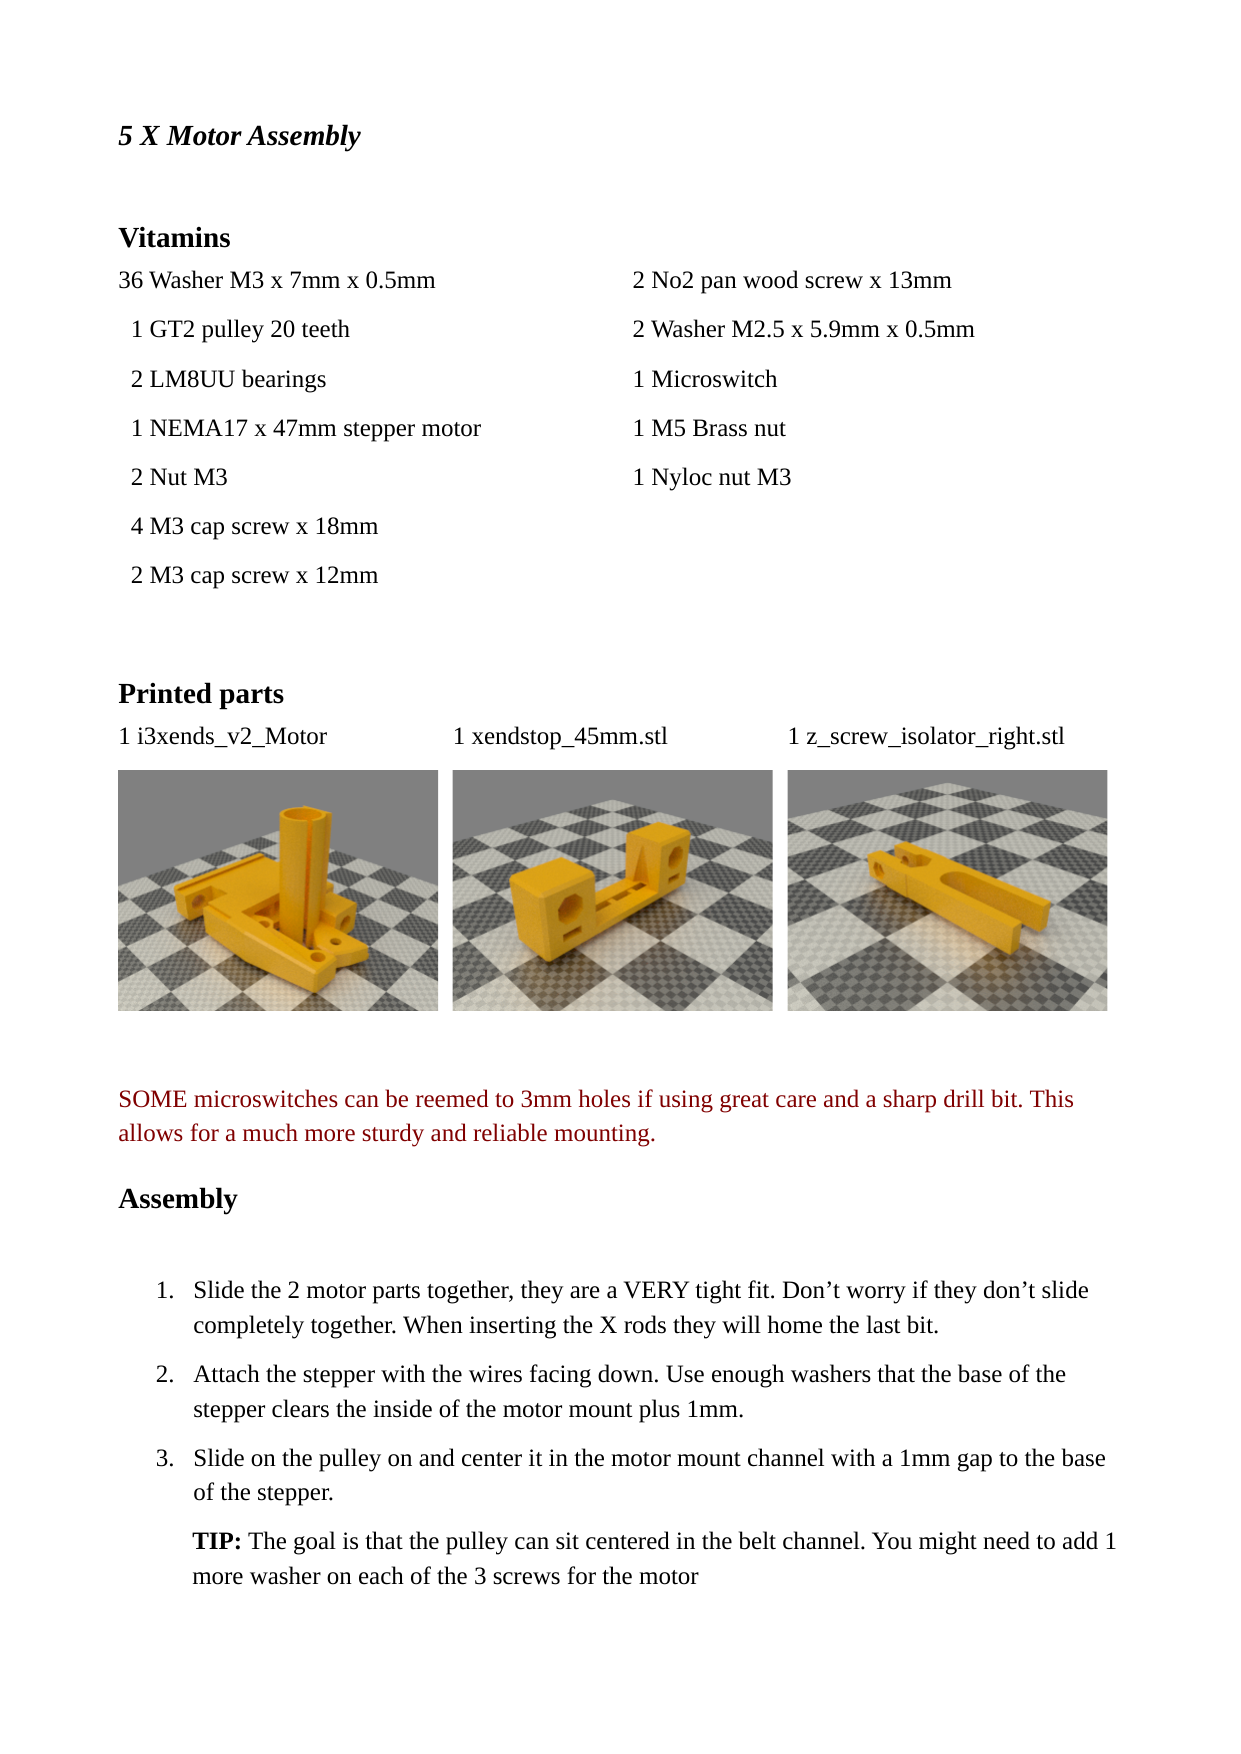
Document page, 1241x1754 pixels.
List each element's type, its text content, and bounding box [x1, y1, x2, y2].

picture [452, 770, 773, 1011]
picture [787, 770, 1108, 1011]
list Slide on the pulley on and center it in the motor mount channel with a 1mm gap to the base of the stepper. [156, 1443, 1122, 1506]
text SOME microswitches can be reemed to 3mm holes if using great care and a sharp drill bit. This allows for a much more sturdy and reliable mounting. [118, 1084, 1122, 1147]
list Slide the 2 motor parts together, they are a VERY tight fit. Don’t worry if they don’t slide completely together. When inserting the X rods they will home the last bit. [156, 1276, 1122, 1339]
table_header 36 Washer M3 x 7mm x 0.5mm 1 GT2 pulley 20 teeth 2 LM8UU bearings 1 NEMA17 x 47mm stepper motor 2 Nut M3 4 M3 cap screw x 18mm 2 M3 cap screw x 12mm [118, 266, 620, 603]
subtitle Printed parts [118, 676, 1122, 709]
table_header 1 i3xends_v2_Motor [118, 721, 453, 1025]
table_header 1 xendstop_45mm.stl [453, 721, 787, 1025]
subtitle 5 X Motor Assembly [118, 118, 1122, 152]
picture [118, 770, 439, 1011]
subtitle Vitamins [118, 220, 1122, 253]
subtitle Assembly [118, 1181, 1122, 1214]
table_header 2 No2 pan wood screw x 13mm 2 Washer M2.5 x 5.9mm x 0.5mm 1 Microswitch 1 M5 Brass nut 1 Nyloc nut M3 [620, 266, 1122, 603]
list Attach the stepper with the wires facing down. Use enough washers that the base of the stepper clears the inside of the motor mount plus 1mm. [156, 1359, 1122, 1422]
table_header 1 z_screw_isolator_right.stl [788, 721, 1122, 1025]
text TIP: The goal is that the pulley can sit centered in the belt channel. You might need to add 1 more washer on each of the 3 screws for the motor [192, 1526, 1122, 1589]
